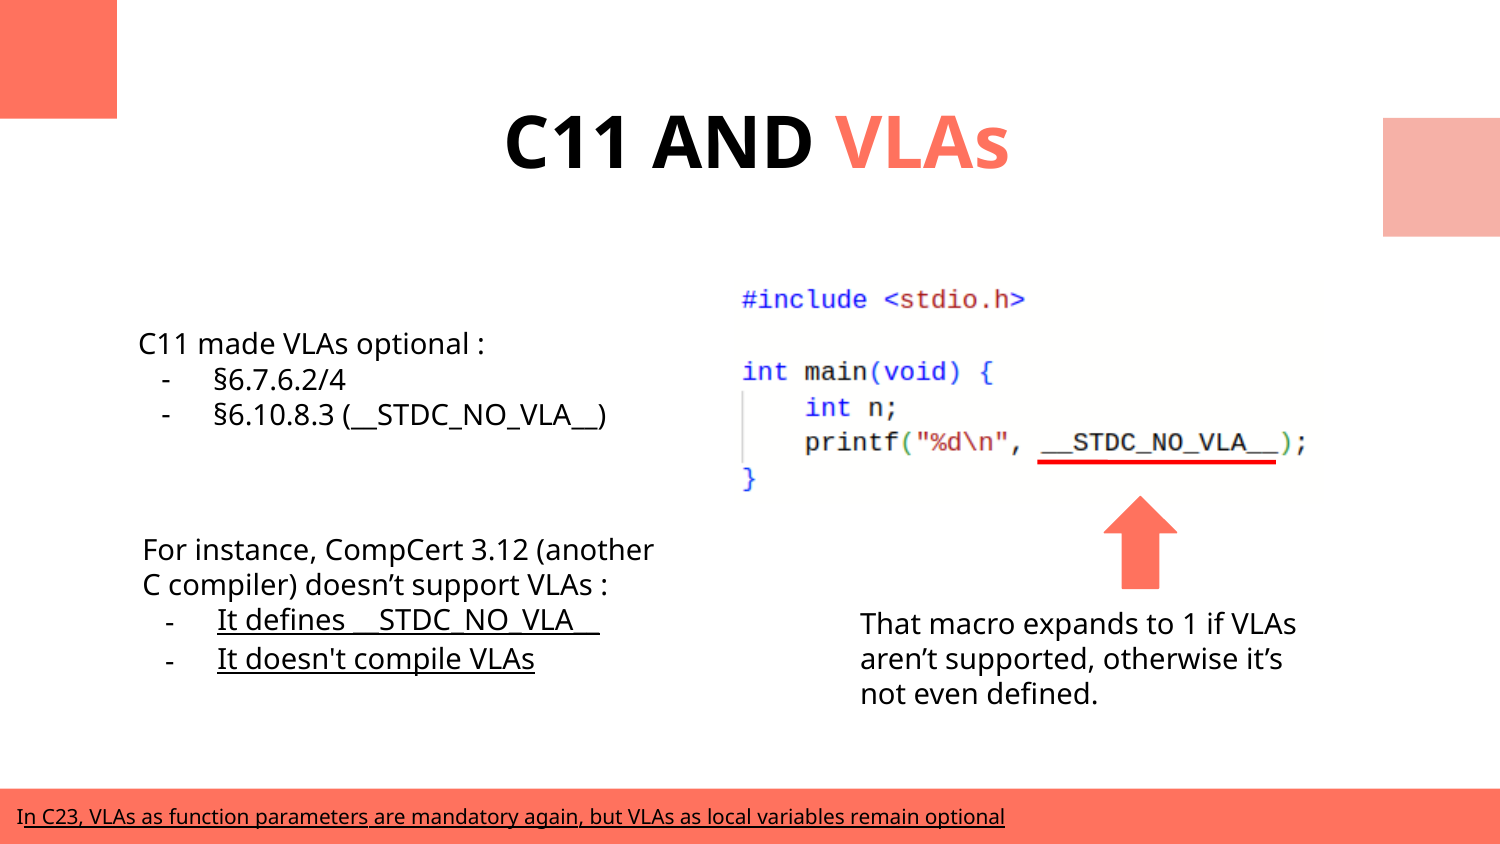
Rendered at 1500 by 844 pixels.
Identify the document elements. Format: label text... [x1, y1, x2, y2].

text_box For instance, CompCert 3.12 (another C compiler) doesn’t support VLAs : It defines __STDC_NO_VLA__ It doesn't compile VLAs [127, 516, 683, 716]
picture [734, 280, 1324, 504]
title C11 AND VLAs [105, 102, 1410, 177]
text_box In C23, VLAs as function parameters are mandatory again, but VLAs as local variables remain optional [1, 788, 1500, 844]
text_box That macro expands to 1 if VLAs aren’t supported, otherwise it’s not even defined. [845, 590, 1332, 784]
text_box [1104, 496, 1177, 589]
text_box C11 made VLAs optional : §6.7.6.2/4 §6.10.8.3 (__STDC_NO_VLA__) [123, 310, 670, 487]
